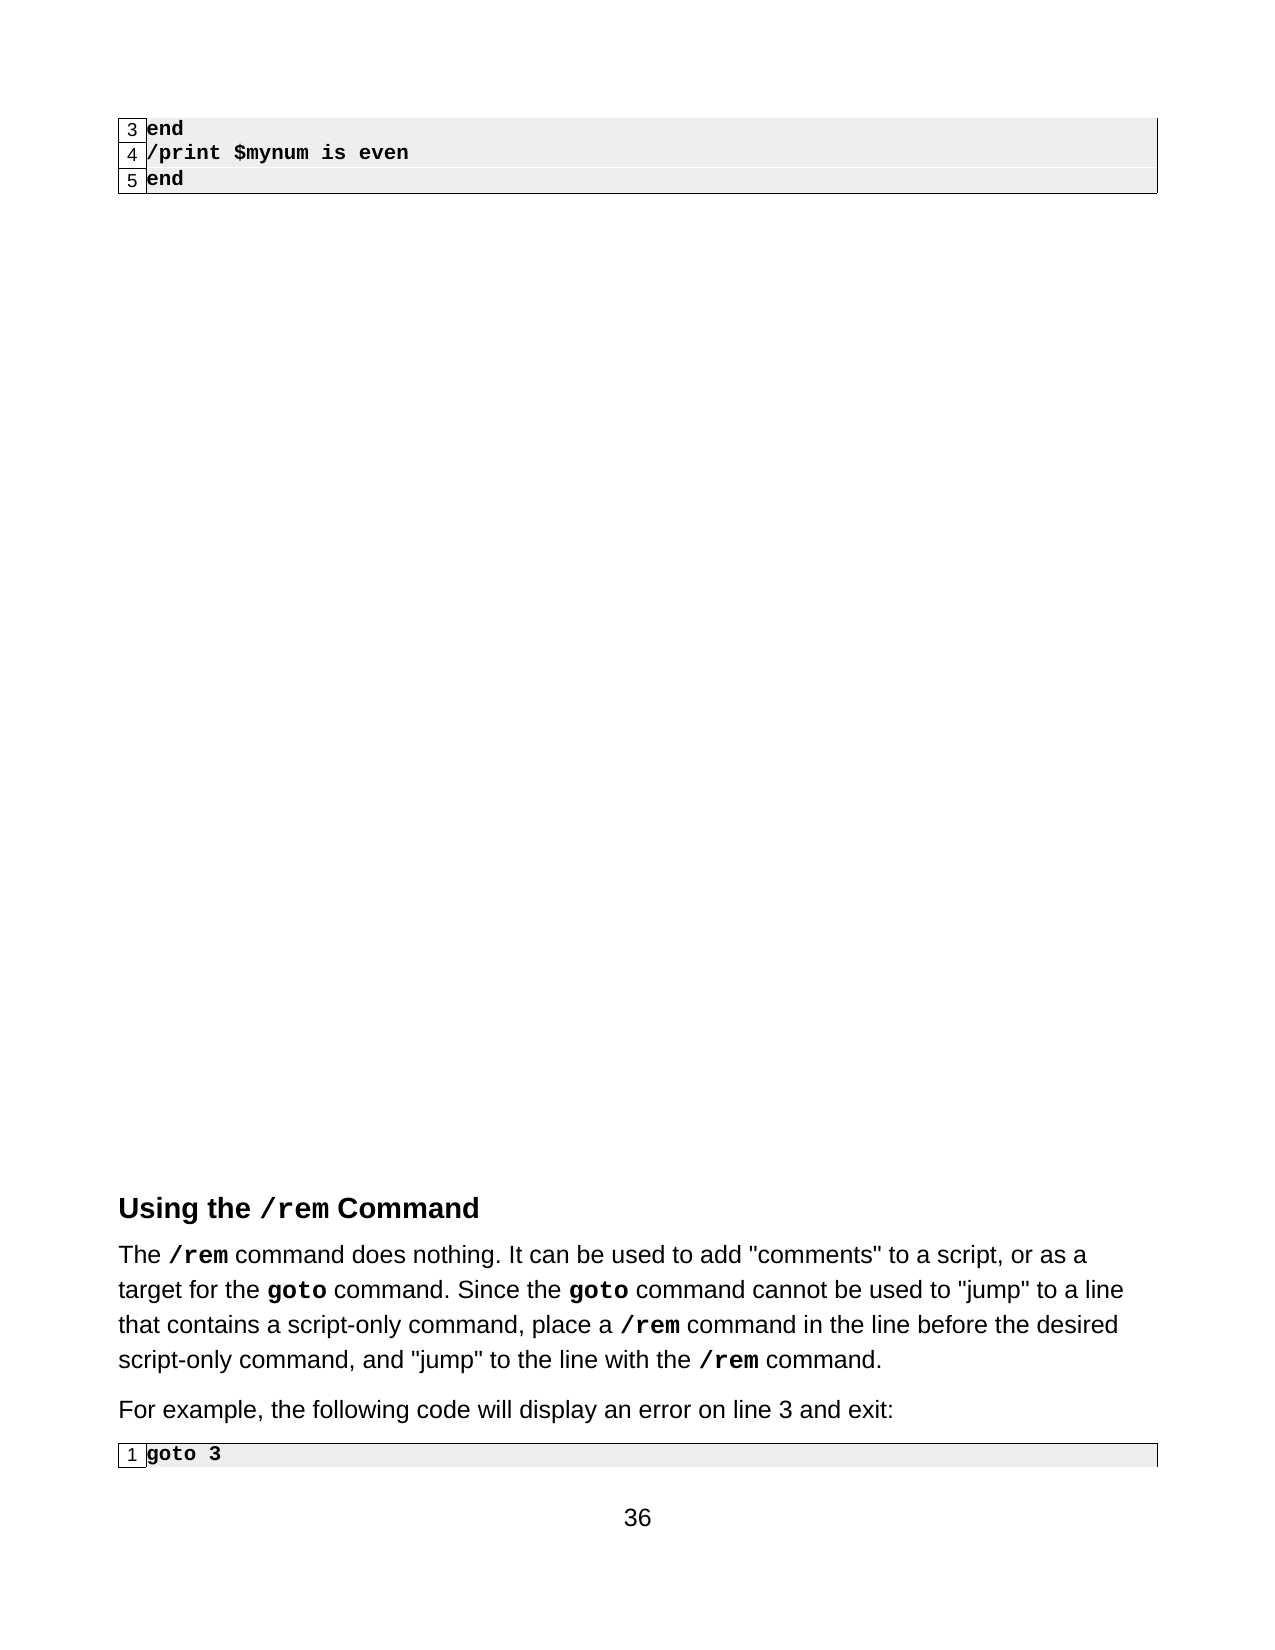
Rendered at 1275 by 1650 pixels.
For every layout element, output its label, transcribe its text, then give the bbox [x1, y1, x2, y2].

table_cell /print $mynum is even [147, 142, 1157, 167]
text For example, the following code will display an error on line 3 and exit: [118, 1395, 1157, 1424]
table_cell end [147, 118, 1157, 142]
table_cell 3 [119, 119, 146, 142]
table_header goto 3 [147, 1444, 1157, 1467]
table_cell 5 [119, 169, 146, 193]
table_cell end [147, 168, 1157, 193]
table_header 1 [119, 1444, 146, 1467]
table_cell 4 [119, 143, 146, 167]
text The /rem command does nothing. It can be used to add "comments" to a script, or as a target for the goto command. Since the goto command cannot be used to "jump" to a line that contains a script-only command, place a /rem command in the line before the desired script-only command, and "jump" to the line with the /rem command. [118, 1239, 1157, 1376]
subtitle Using the /rem Command [118, 1191, 1157, 1227]
